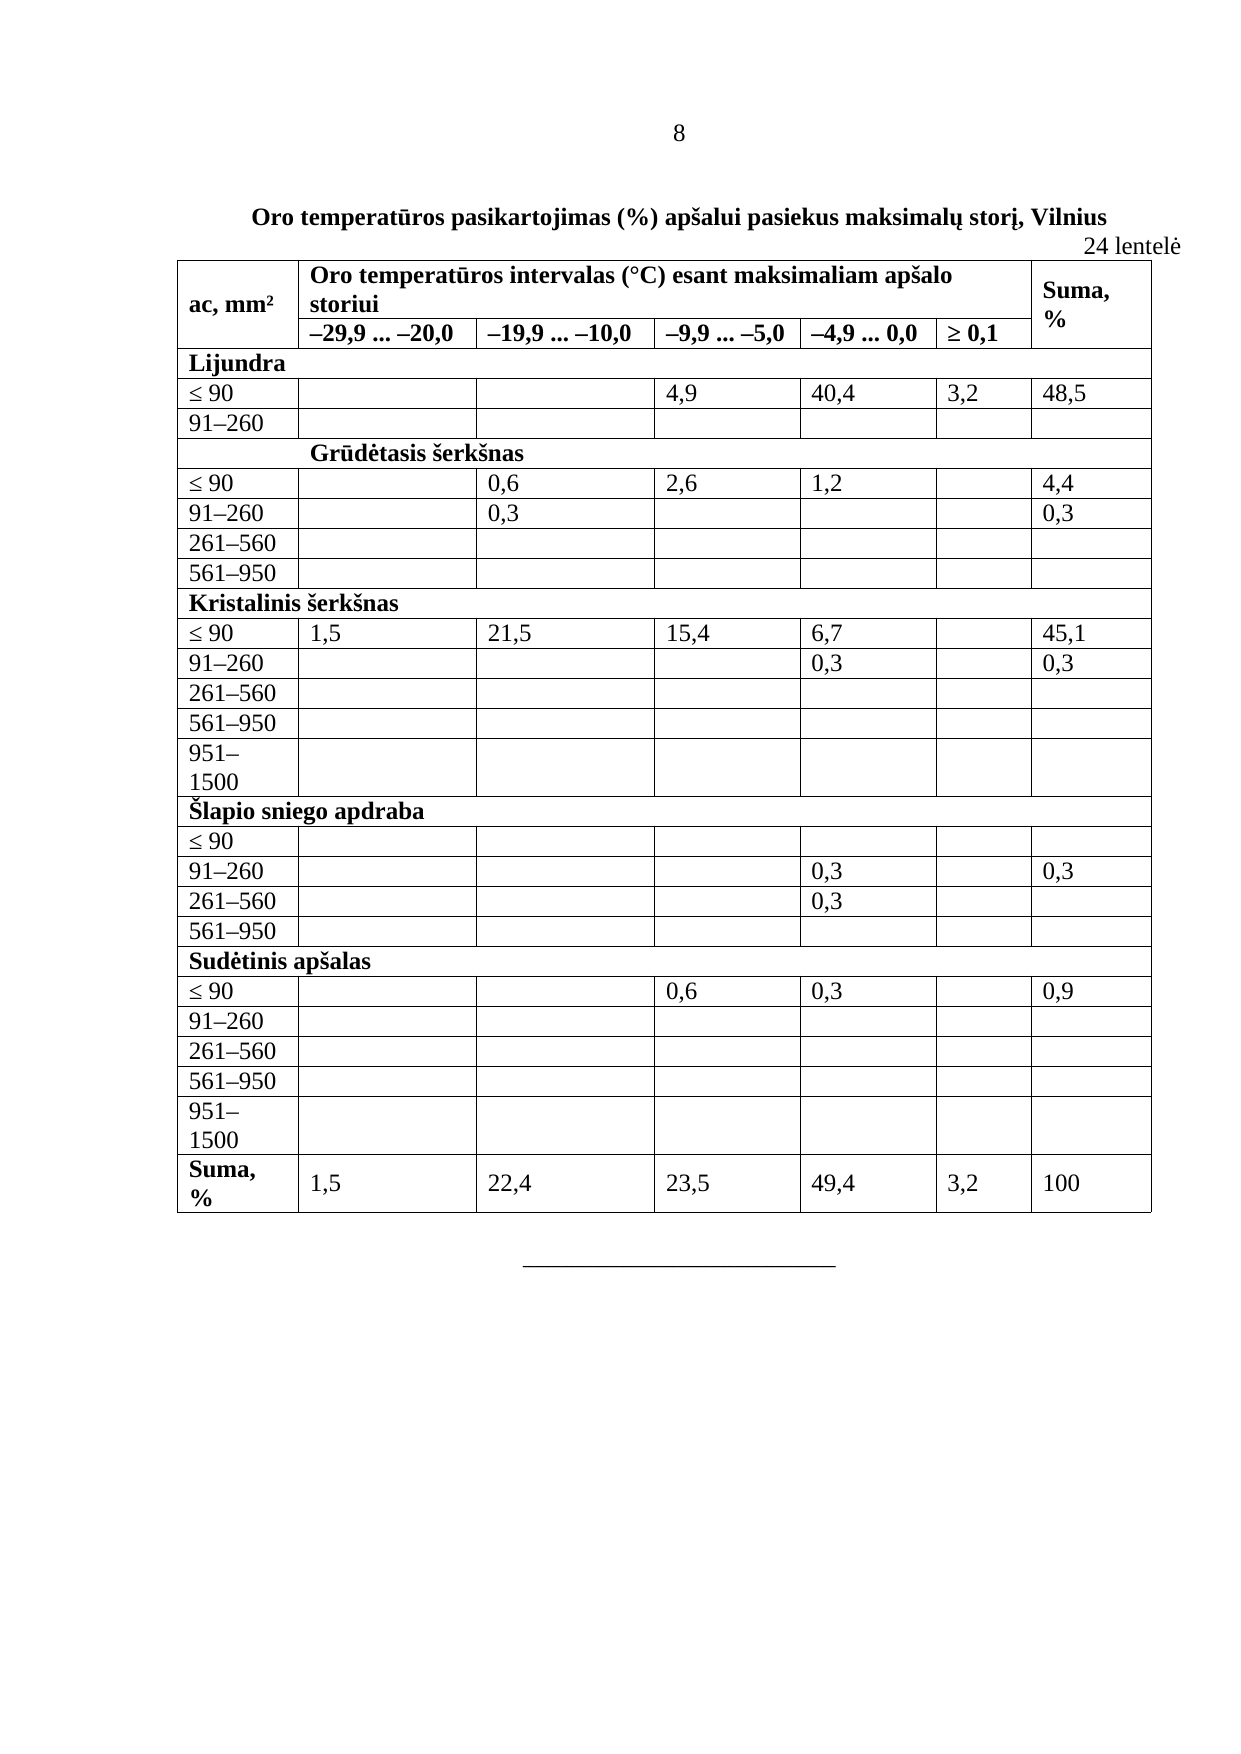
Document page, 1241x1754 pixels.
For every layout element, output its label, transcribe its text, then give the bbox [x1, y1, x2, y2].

text Oro temperatūros pasikartojimas (%) apšalui pasiekus maksimalų storį, Vilnius [177, 202, 1181, 231]
text _________________________ [177, 1241, 1181, 1269]
text 24 lentelė [177, 231, 1181, 259]
